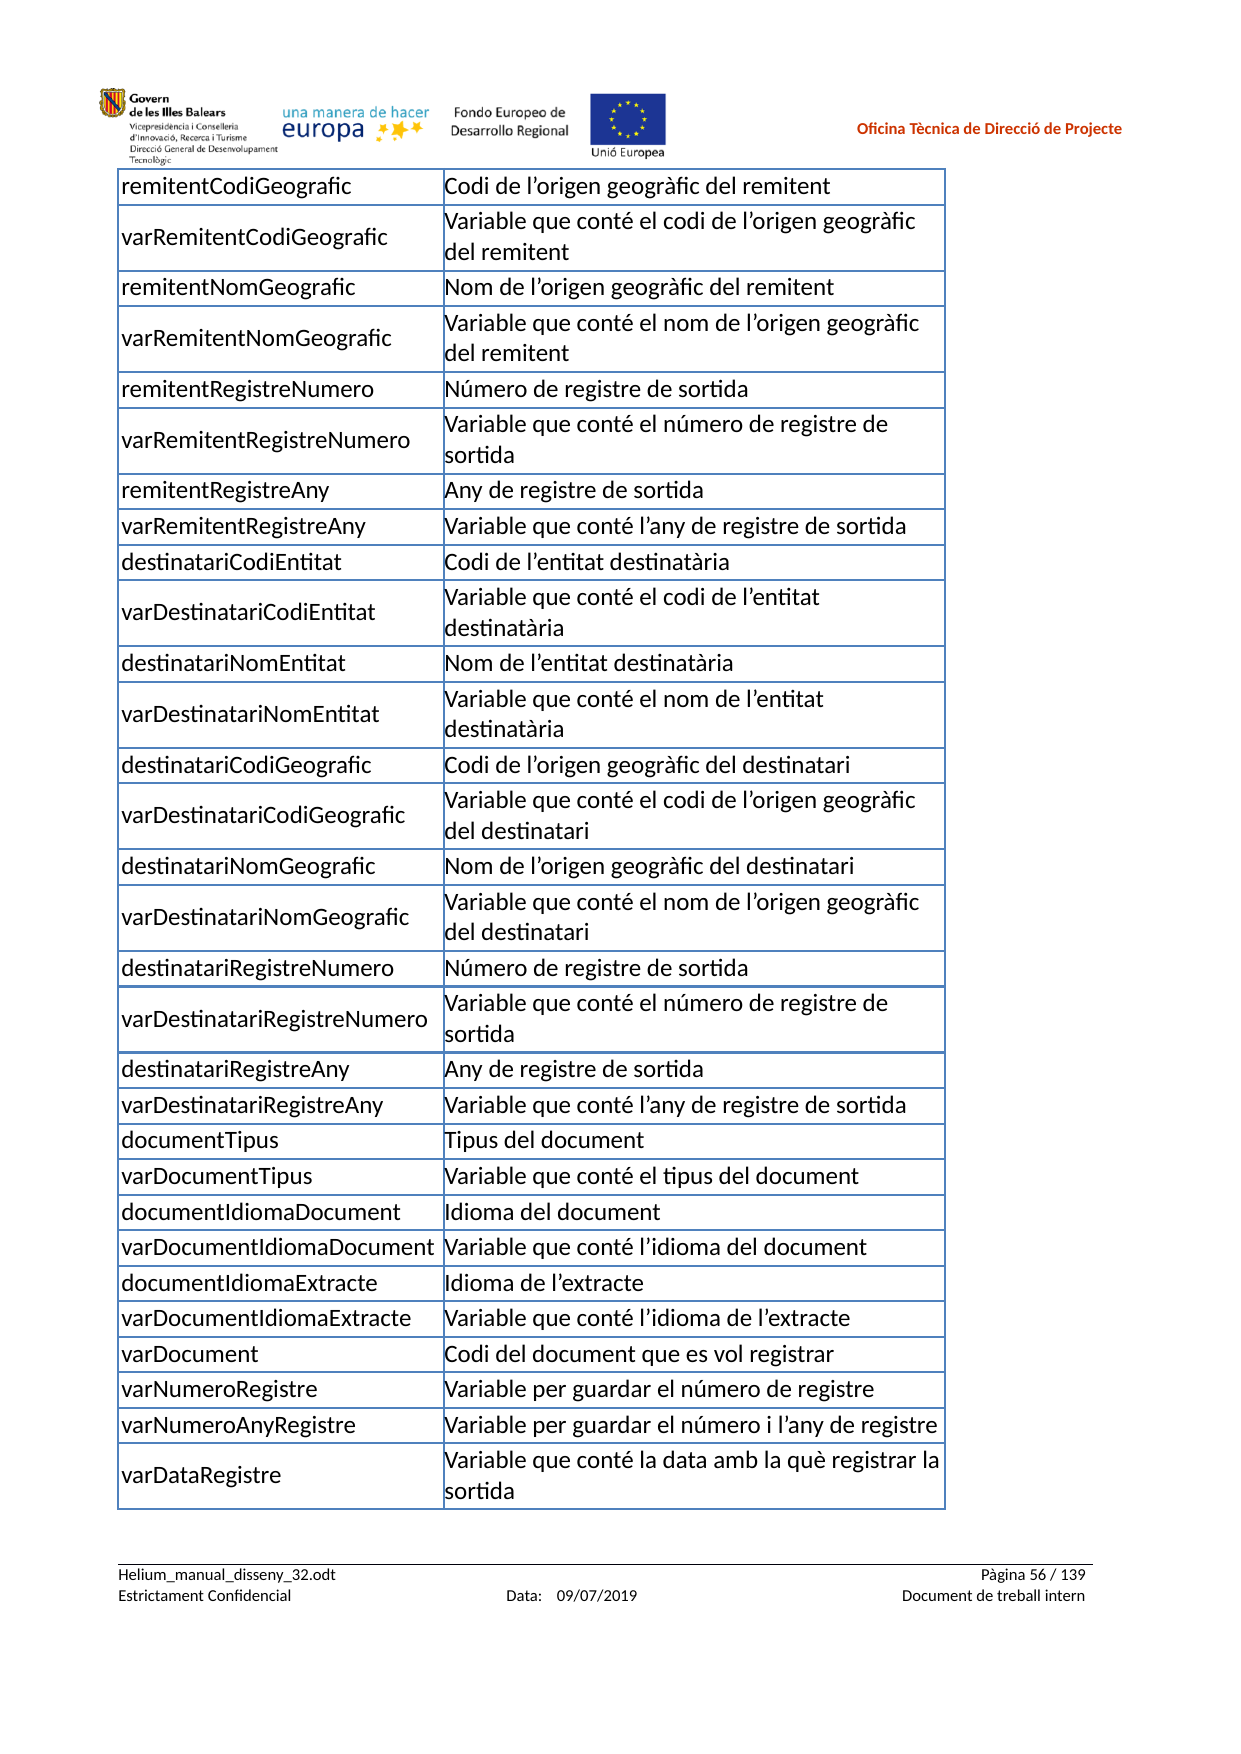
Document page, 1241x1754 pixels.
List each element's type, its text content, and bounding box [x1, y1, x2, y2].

table_cell destinatariCodiEntitat [119, 546, 443, 579]
table_cell Idioma del document [445, 1196, 944, 1229]
table_cell destinatariRegistreNumero [119, 952, 443, 985]
table_cell documentTipus [119, 1125, 443, 1158]
table_cell Codi del document que es vol registrar [445, 1338, 944, 1371]
table_cell Variable que conté l’idioma de l’extracte [445, 1302, 944, 1336]
table_cell remitentRegistreAny [119, 475, 443, 508]
table_cell Nom de l’entitat destinatària [445, 647, 944, 681]
table_cell destinatariNomGeografic [119, 850, 443, 884]
table_cell remitentNomGeografic [119, 272, 443, 305]
table_cell varDestinatariRegistreNumero [119, 988, 443, 1051]
table_cell Variable que conté el tipus del document [445, 1160, 944, 1193]
table_cell Variable que conté el codi de l’entitat destinatària [445, 581, 944, 645]
table_cell Codi de l’entitat destinatària [445, 546, 944, 579]
table_cell Variable que conté l’any de registre de sortida [445, 1089, 944, 1122]
table_cell documentIdiomaExtracte [119, 1267, 443, 1300]
table_cell Número de registre de sortida [445, 952, 944, 985]
table_cell Any de registre de sortida [445, 1054, 944, 1087]
table_cell varDocumentIdiomaDocument [119, 1231, 443, 1264]
picture [99, 87, 668, 166]
table_cell Codi de l’origen geogràfic del destinatari [445, 749, 944, 782]
table_cell varRemitentNomGeografic [119, 307, 443, 371]
table_cell destinatariRegistreAny [119, 1054, 443, 1087]
table_cell varRemitentCodiGeografic [119, 206, 443, 269]
table_cell Nom de l’origen geogràfic del remitent [445, 272, 944, 305]
table_cell varDocumentTipus [119, 1160, 443, 1193]
table_cell varDestinatariNomEntitat [119, 683, 443, 747]
table_cell documentIdiomaDocument [119, 1196, 443, 1229]
table_cell varDestinatariCodiEntitat [119, 581, 443, 645]
table_cell Variable que conté el nom de l’origen geogràfic del remitent [445, 307, 944, 371]
table_cell Variable que conté el nom de l’origen geogràfic del destinatari [445, 886, 944, 950]
table_cell Variable que conté l’idioma del document [445, 1231, 944, 1264]
table_cell Tipus del document [445, 1125, 944, 1158]
table_cell varDocumentIdiomaExtracte [119, 1302, 443, 1336]
table_cell varRemitentRegistreNumero [119, 409, 443, 473]
table_cell destinatariNomEntitat [119, 647, 443, 681]
table_cell varNumeroAnyRegistre [119, 1409, 443, 1442]
table_cell remitentCodiGeografic [119, 170, 443, 203]
table_cell Variable que conté el codi de l’origen geogràfic del remitent [445, 206, 944, 269]
table_cell varDocument [119, 1338, 443, 1371]
table_cell destinatariCodiGeografic [119, 749, 443, 782]
table_cell Idioma de l’extracte [445, 1267, 944, 1300]
table_cell varDataRegistre [119, 1444, 443, 1508]
table_cell varRemitentRegistreAny [119, 510, 443, 544]
table_cell Número de registre de sortida [445, 373, 944, 407]
table_cell varDestinatariNomGeografic [119, 886, 443, 950]
table_cell Variable per guardar el número i l’any de registre [445, 1409, 944, 1442]
table_cell Nom de l’origen geogràfic del destinatari [445, 850, 944, 884]
table_cell Variable que conté el número de registre de sortida [445, 988, 944, 1051]
table_cell varDestinatariRegistreAny [119, 1089, 443, 1122]
table_cell Variable que conté l’any de registre de sortida [445, 510, 944, 544]
table_cell remitentRegistreNumero [119, 373, 443, 407]
table_cell Variable per guardar el número de registre [445, 1373, 944, 1407]
table_cell Codi de l’origen geogràfic del remitent [445, 170, 944, 203]
table_cell Any de registre de sortida [445, 475, 944, 508]
table_cell Variable que conté el codi de l’origen geogràfic del destinatari [445, 784, 944, 848]
table_cell Variable que conté el número de registre de sortida [445, 409, 944, 473]
table_cell varNumeroRegistre [119, 1373, 443, 1407]
table_cell Variable que conté el nom de l’entitat destinatària [445, 683, 944, 747]
table_cell varDestinatariCodiGeografic [119, 784, 443, 848]
table_cell Variable que conté la data amb la què registrar la sortida [445, 1444, 944, 1508]
